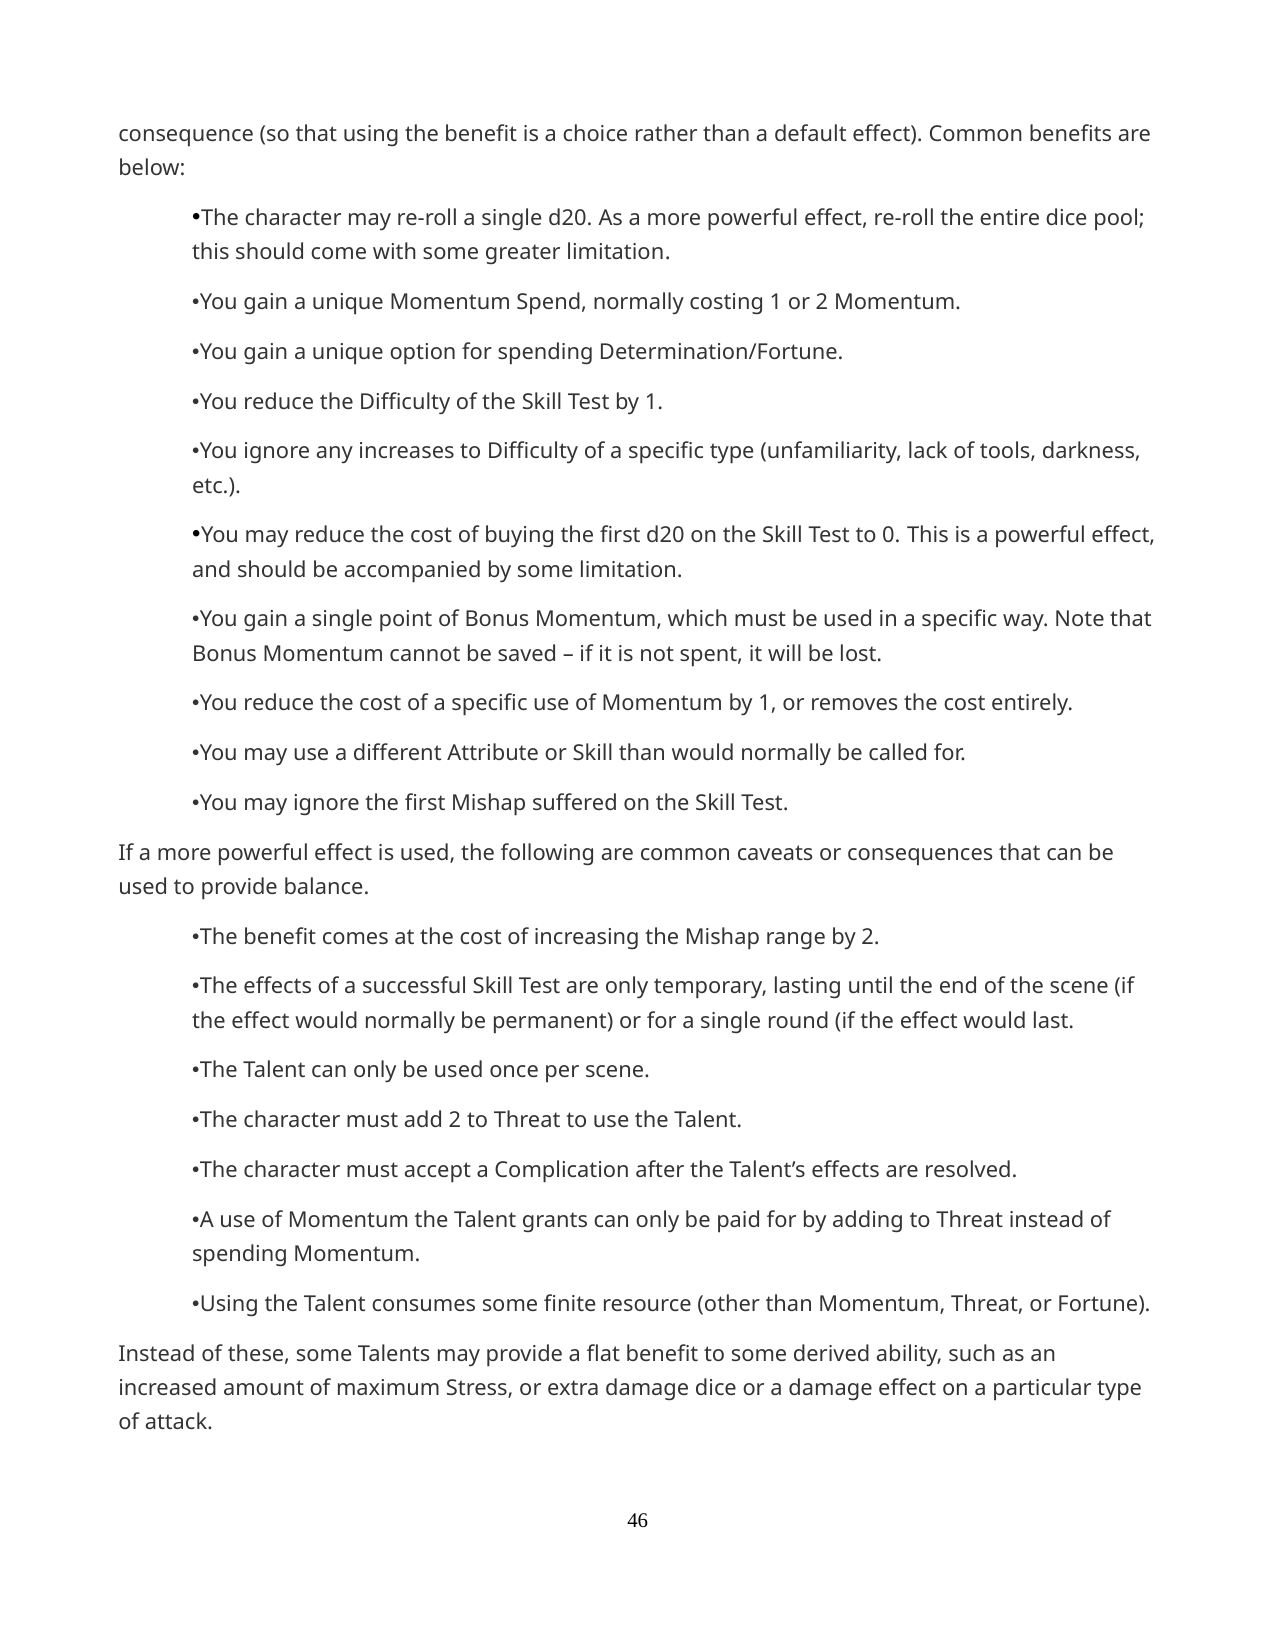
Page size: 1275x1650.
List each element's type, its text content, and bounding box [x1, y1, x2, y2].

list A use of Momentum the Talent grants can only be paid for by adding to Threat instead of spending Momentum. [118, 1204, 1157, 1268]
list You may reduce the cost of buying the first d20 on the Skill Test to 0. This is a powerful effect, and should be accompanied by some limitation. [118, 519, 1157, 583]
list You reduce the cost of a specific use of Momentum by 1, or removes the cost entirely. [118, 687, 1157, 717]
text consequence (so that using the benefit is a choice rather than a default effect). Common benefits are below: [118, 118, 1157, 182]
list You gain a unique Momentum Spend, normally costing 1 or 2 Momentum. [118, 286, 1157, 316]
list You may use a different Attribute or Skill than would normally be called for. [118, 737, 1157, 767]
list The character must add 2 to Threat to use the Talent. [118, 1104, 1157, 1134]
list The effects of a successful Skill Test are only temporary, lasting until the end of the scene (if the effect would normally be permanent) or for a single round (if the effect would last. [118, 970, 1157, 1034]
list You may ignore the first Mishap suffered on the Skill Test. [118, 787, 1157, 817]
list Using the Talent consumes some finite resource (other than Momentum, Threat, or Fortune). [118, 1288, 1157, 1317]
list You gain a single point of Bonus Momentum, which must be used in a specific way. Note that Bonus Momentum cannot be saved – if it is not spent, it will be lost. [118, 603, 1157, 667]
list The Talent can only be used once per scene. [118, 1054, 1157, 1084]
list The character may re-roll a single d20. As a more powerful effect, re-roll the entire dice pool; this should come with some greater limitation. [118, 202, 1157, 266]
list The benefit comes at the cost of increasing the Mishap range by 2. [118, 921, 1157, 950]
list You gain a unique option for spending Determination/Fortune. [118, 336, 1157, 366]
text Instead of these, some Talents may provide a flat benefit to some derived ability, such as an increased amount of maximum Stress, or extra damage dice or a damage effect on a particular type of attack. [118, 1337, 1157, 1436]
list You reduce the Difficulty of the Skill Test by 1. [118, 386, 1157, 415]
text If a more powerful effect is used, the following are common caveats or consequences that can be used to provide balance. [118, 837, 1157, 901]
list The character must accept a Complication after the Talent’s effects are resolved. [118, 1154, 1157, 1184]
list You ignore any increases to Difficulty of a specific type (unfamiliarity, lack of tools, darkness, etc.). [118, 435, 1157, 499]
